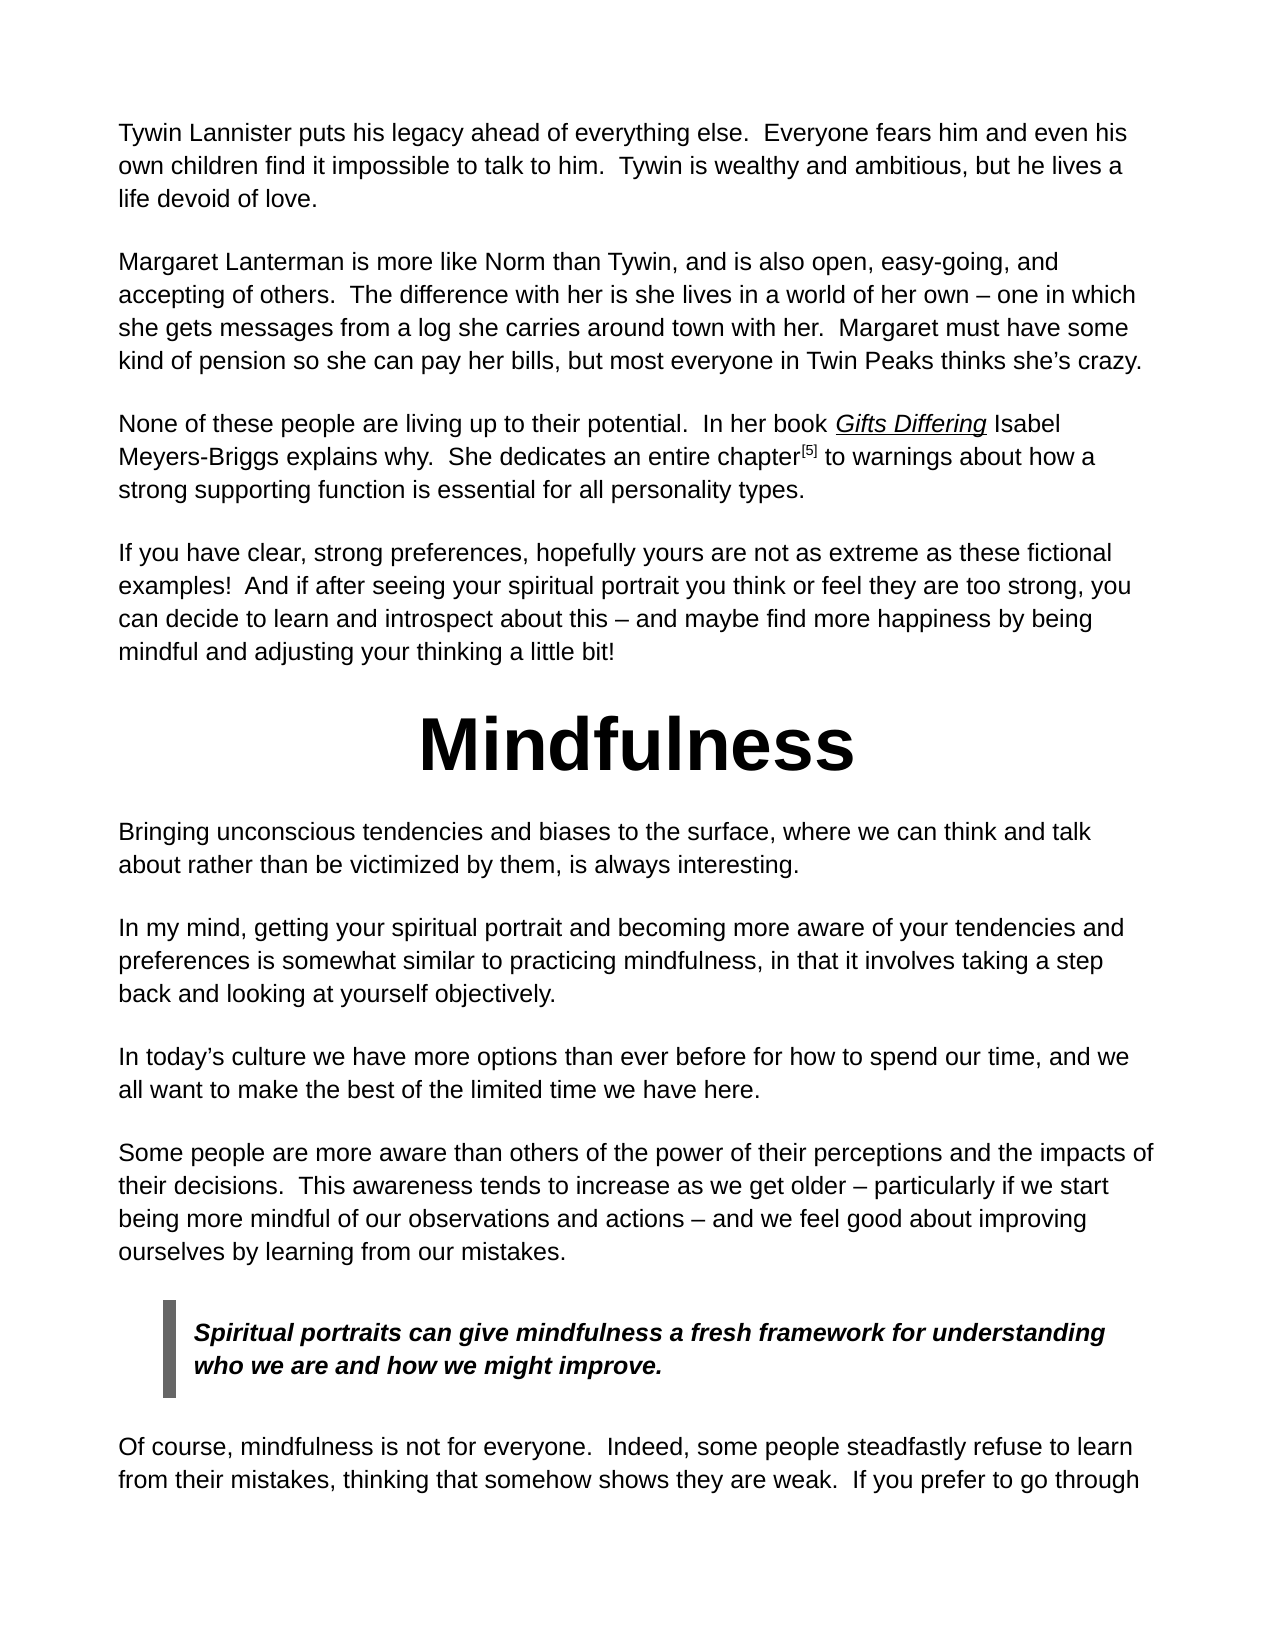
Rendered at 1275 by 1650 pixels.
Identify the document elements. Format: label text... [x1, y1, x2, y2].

text Tywin Lannister puts his legacy ahead of everything else. Everyone fears him and even his own children find it impossible to talk to him. Tywin is wealthy and ambitious, but he lives a life devoid of love. [118, 118, 1157, 213]
text Bringing unconscious tendencies and biases to the surface, where we can think and talk about rather than be victimized by them, is always interesting. [118, 817, 1157, 878]
text Margaret Lanterman is more like Norm than Tywin, and is also open, easy-going, and accepting of others. The difference with her is she lives in a world of her own – one in which she gets messages from a log she carries around town with her. Margaret must have some kind of pension so she can pay her bills, but most everyone in Twin Peaks thinks she’s crazy. [118, 247, 1157, 375]
text Spiritual portraits can give mindfulness a fresh framework for understanding who we are and how we might improve. [176, 1300, 1157, 1398]
text None of these people are living up to their potential. In her book Gifts Differing Isabel Meyers-Briggs explains why. She dedicates an entire chapter[5] to warnings about how a strong supporting function is essential for all personality types. [118, 409, 1157, 504]
text Of course, mindfulness is not for everyone. Indeed, some people steadfastly refuse to learn from their mistakes, thinking that somehow shows they are weak. If you prefer to go through [118, 1432, 1157, 1494]
text If you have clear, strong preferences, hopefully yours are not as extreme as these fictional examples! And if after seeing your spiritual portrait you think or feel they are too strong, you can decide to learn and introspect about this – and maybe find more happiness by being mindful and adjusting your thinking a little bit! [118, 538, 1157, 666]
text In my mind, getting your spiritual portrait and becoming more aware of your tendencies and preferences is somewhat similar to practicing mindfulness, in that it involves taking a step back and looking at yourself objectively. [118, 913, 1157, 1007]
text Some people are more aware than others of the power of their perceptions and the impacts of their decisions. This awareness tends to increase as we get older – particularly if we start being more mindful of our observations and actions – and we feel good about improving ourselves by learning from our mistakes. [118, 1138, 1157, 1266]
text In today’s culture we have more options than ever before for how to spend our time, and we all want to make the best of the limited time we have here. [118, 1042, 1157, 1103]
subtitle Mindfulness [118, 700, 1157, 787]
